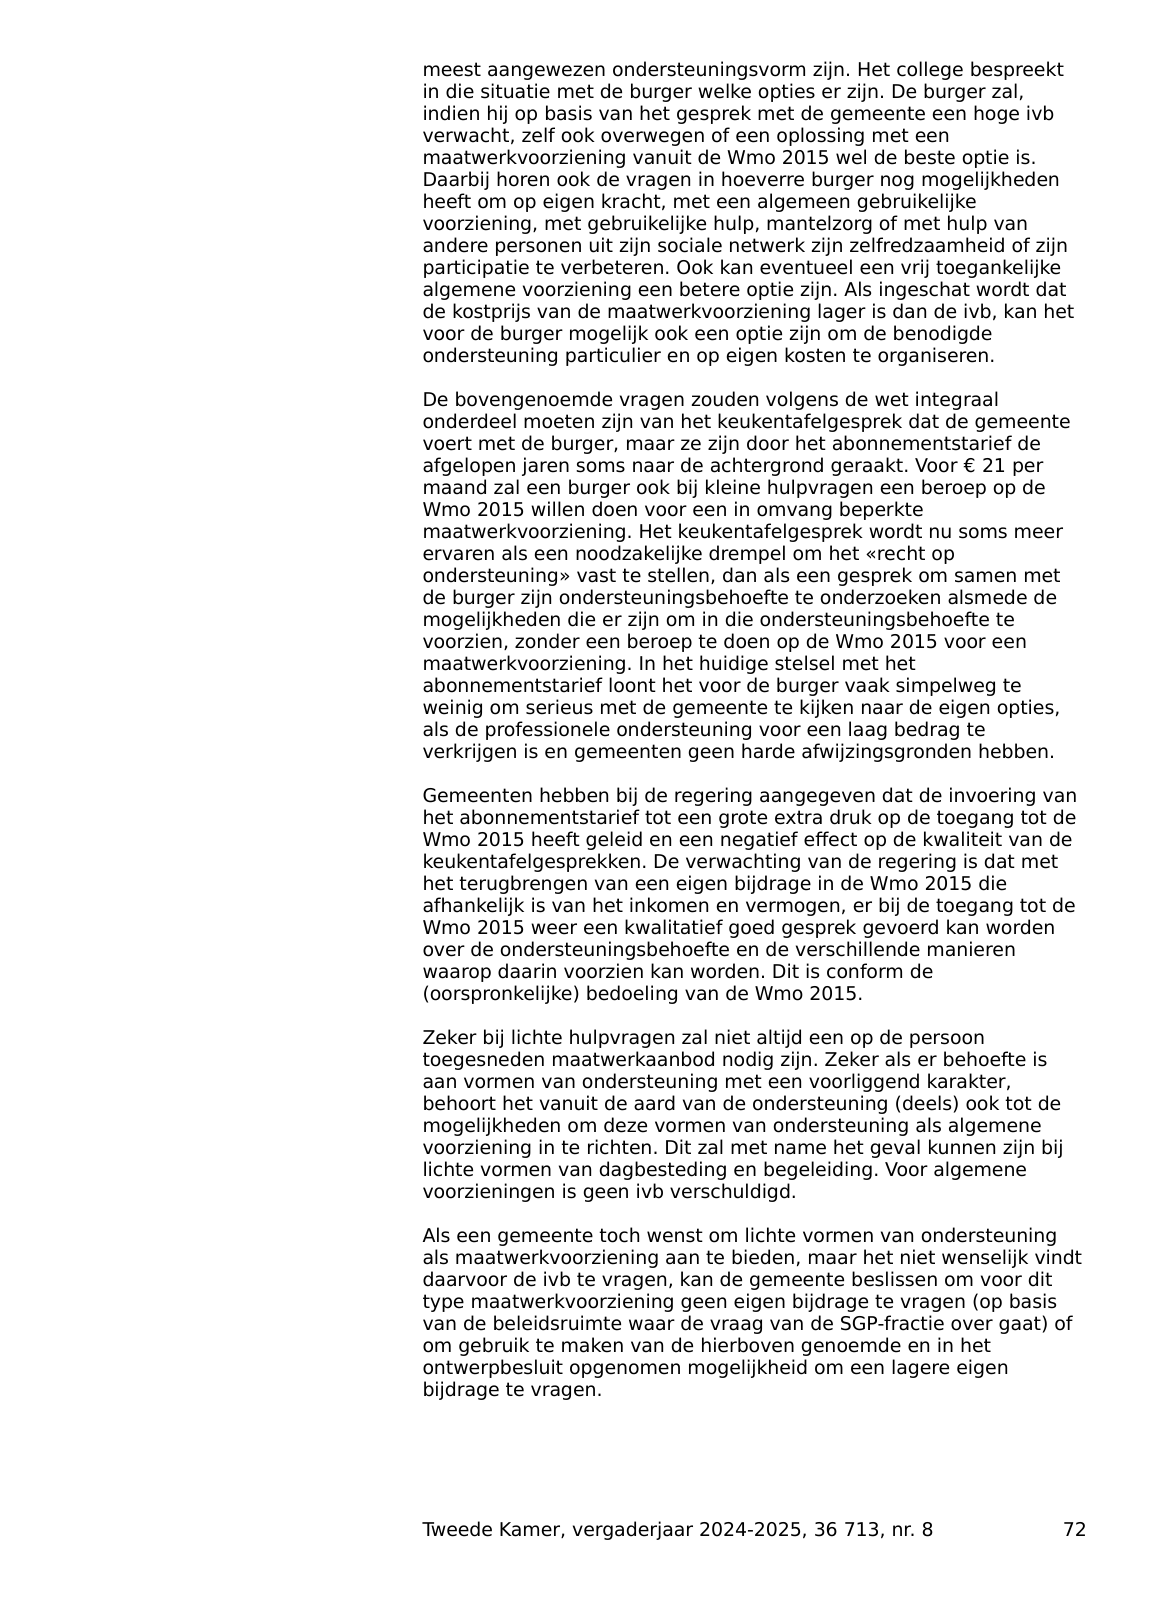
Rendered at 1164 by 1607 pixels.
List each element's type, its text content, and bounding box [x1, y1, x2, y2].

text Als een gemeente toch wenst om lichte vormen van ondersteuning als maatwerkvoorziening aan te bieden, maar het niet wenselijk vindt daarvoor de ivb te vragen, kan de gemeente beslissen om voor dit type maatwerkvoorziening geen eigen bijdrage te vragen (op basis van de beleidsruimte waar de vraag van de SGP-fractie over gaat) of om gebruik te maken van de hierboven genoemde en in het ontwerpbesluit opgenomen mogelijkheid om een lagere eigen bijdrage te vragen. [422, 1225, 1087, 1401]
text meest aangewezen ondersteuningsvorm zijn. Het college bespreekt in die situatie met de burger welke opties er zijn. De burger zal, indien hij op basis van het gesprek met de gemeente een hoge ivb verwacht, zelf ook overwegen of een oplossing met een maatwerkvoorziening vanuit de Wmo 2015 wel de beste optie is. Daarbij horen ook de vragen in hoeverre burger nog mogelijkheden heeft om op eigen kracht, met een algemeen gebruikelijke voorziening, met gebruikelijke hulp, mantelzorg of met hulp van andere personen uit zijn sociale netwerk zijn zelfredzaamheid of zijn participatie te verbeteren. Ook kan eventueel een vrij toegankelijke algemene voorziening een betere optie zijn. Als ingeschat wordt dat de kostprijs van de maatwerkvoorziening lager is dan de ivb, kan het voor de burger mogelijk ook een optie zijn om de benodigde ondersteuning particulier en op eigen kosten te organiseren. [422, 59, 1087, 367]
text Zeker bij lichte hulpvragen zal niet altijd een op de persoon toegesneden maatwerkaanbod nodig zijn. Zeker als er behoefte is aan vormen van ondersteuning met een voorliggend karakter, behoort het vanuit de aard van de ondersteuning (deels) ook tot de mogelijkheden om deze vormen van ondersteuning als algemene voorziening in te richten. Dit zal met name het geval kunnen zijn bij lichte vormen van dagbesteding en begeleiding. Voor algemene voorzieningen is geen ivb verschuldigd. [422, 1027, 1087, 1203]
text De bovengenoemde vragen zouden volgens de wet integraal onderdeel moeten zijn van het keukentafelgesprek dat de gemeente voert met de burger, maar ze zijn door het abonnementstarief de afgelopen jaren soms naar de achtergrond geraakt. Voor € 21 per maand zal een burger ook bij kleine hulpvragen een beroep op de Wmo 2015 willen doen voor een in omvang beperkte maatwerkvoorziening. Het keukentafelgesprek wordt nu soms meer ervaren als een noodzakelijke drempel om het «recht op ondersteuning» vast te stellen, dan als een gesprek om samen met de burger zijn ondersteuningsbehoefte te onderzoeken alsmede de mogelijkheden die er zijn om in die ondersteuningsbehoefte te voorzien, zonder een beroep te doen op de Wmo 2015 voor een maatwerkvoorziening. In het huidige stelsel met het abonnementstarief loont het voor de burger vaak simpelweg te weinig om serieus met de gemeente te kijken naar de eigen opties, als de professionele ondersteuning voor een laag bedrag te verkrijgen is en gemeenten geen harde afwijzingsgronden hebben. [422, 389, 1087, 763]
text Gemeenten hebben bij de regering aangegeven dat de invoering van het abonnementstarief tot een grote extra druk op de toegang tot de Wmo 2015 heeft geleid en een negatief effect op de kwaliteit van de keukentafelgesprekken. De verwachting van de regering is dat met het terugbrengen van een eigen bijdrage in de Wmo 2015 die afhankelijk is van het inkomen en vermogen, er bij de toegang tot de Wmo 2015 weer een kwalitatief goed gesprek gevoerd kan worden over de ondersteuningsbehoefte en de verschillende manieren waarop daarin voorzien kan worden. Dit is conform de (oorspronkelijke) bedoeling van de Wmo 2015. [422, 785, 1087, 1004]
